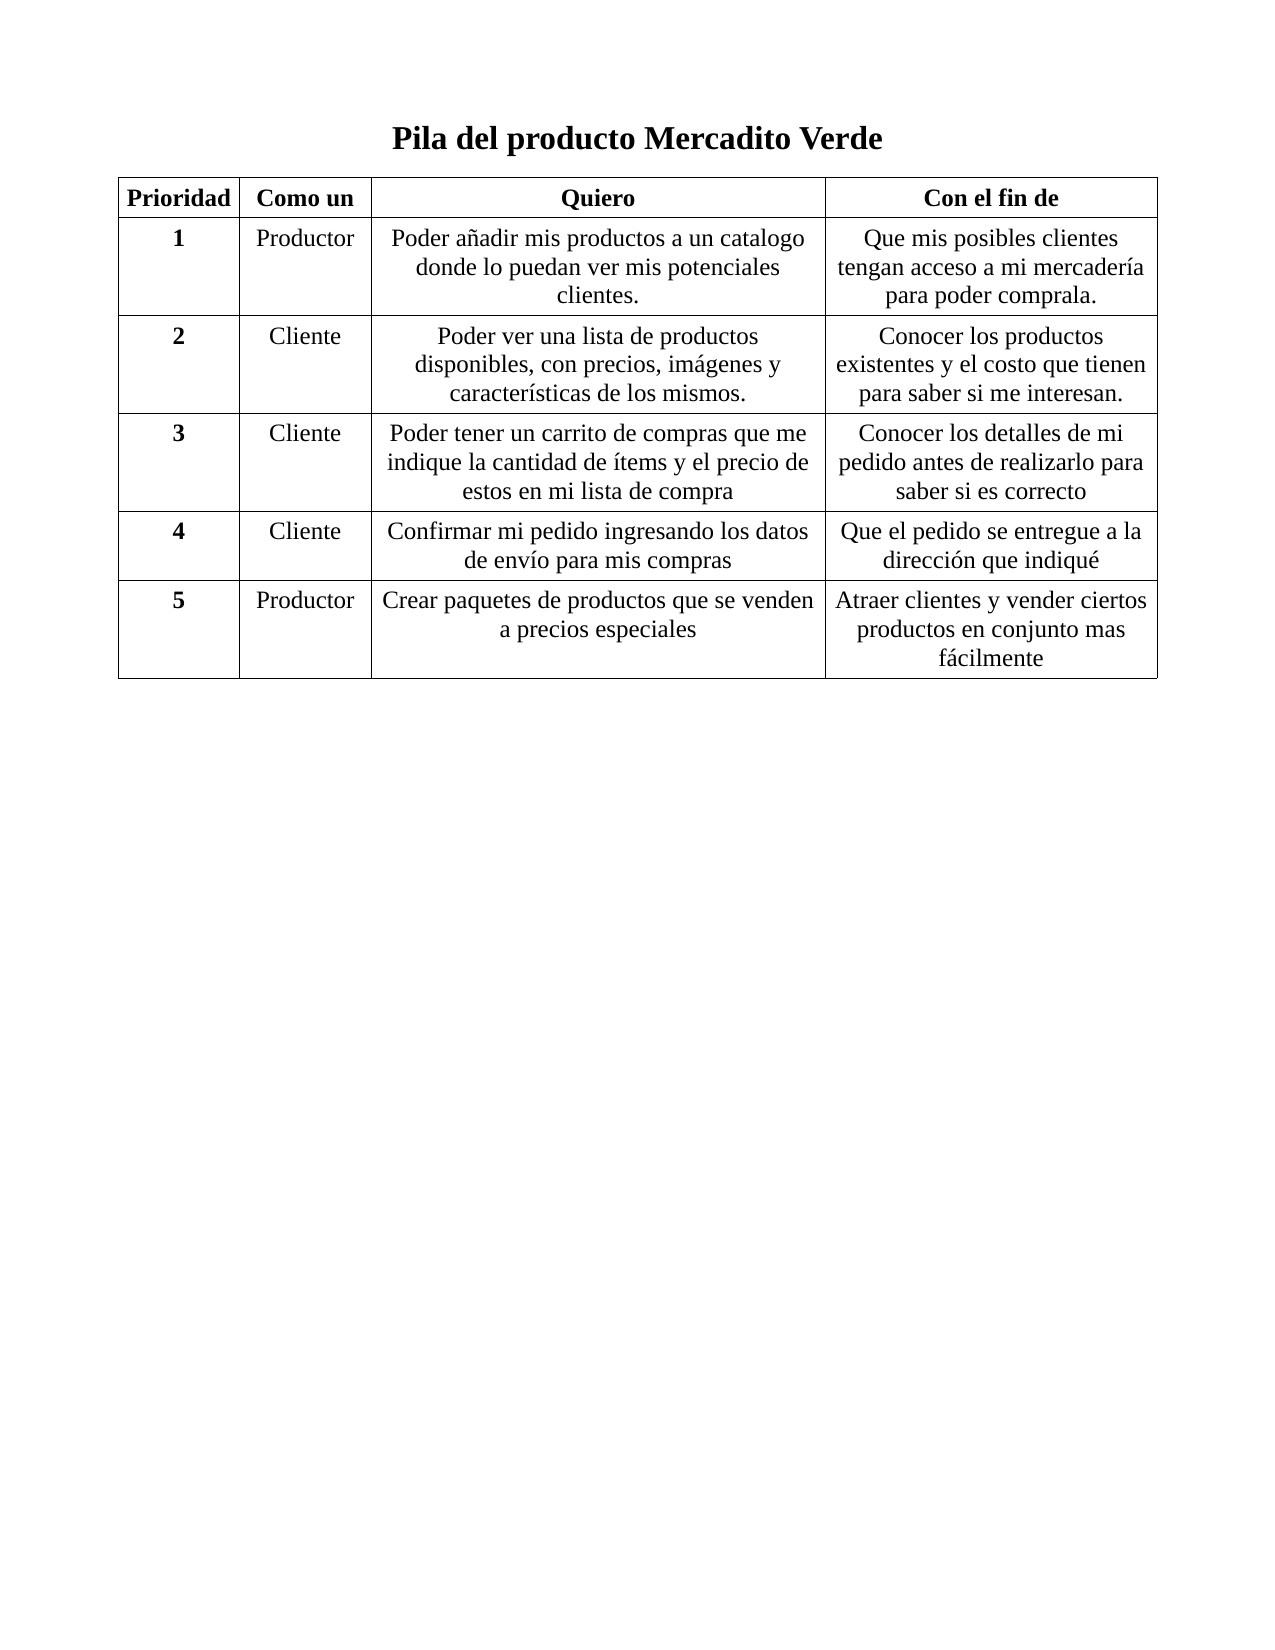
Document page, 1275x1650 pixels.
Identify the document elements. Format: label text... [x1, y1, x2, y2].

table_header Con el fin de [826, 178, 1157, 217]
table_cell Cliente [240, 414, 371, 511]
table_cell Cliente [240, 512, 371, 579]
table_cell Poder tener un carrito de compras que me indique la cantidad de ítems y el precio de estos en mi lista de compra [372, 414, 825, 511]
table_cell 1 [119, 218, 239, 315]
table_cell Que el pedido se entregue a la dirección que indiqué [826, 512, 1157, 579]
table_cell Cliente [240, 316, 371, 413]
table_header Como un [240, 178, 371, 217]
table_cell Crear paquetes de productos que se venden a precios especiales [372, 581, 825, 677]
text Pila del producto Mercadito Verde [118, 118, 1157, 156]
table_cell 5 [119, 581, 239, 677]
table_cell Poder ver una lista de productos disponibles, con precios, imágenes y características de los mismos. [372, 316, 825, 413]
table_cell Que mis posibles clientes tengan acceso a mi mercadería para poder comprala. [826, 218, 1157, 315]
table_cell 4 [119, 512, 239, 579]
table_cell Poder añadir mis productos a un catalogo donde lo puedan ver mis potenciales clientes. [372, 218, 825, 315]
table_cell Conocer los detalles de mi pedido antes de realizarlo para saber si es correcto [826, 414, 1157, 511]
table_cell 2 [119, 316, 239, 413]
table_cell Productor [240, 218, 371, 315]
table_cell Confirmar mi pedido ingresando los datos de envío para mis compras [372, 512, 825, 579]
table_cell Conocer los productos existentes y el costo que tienen para saber si me interesan. [826, 316, 1157, 413]
table_cell 3 [119, 414, 239, 511]
table_header Prioridad [119, 178, 239, 217]
table_cell Atraer clientes y vender ciertos productos en conjunto mas fácilmente [826, 581, 1157, 677]
table_header Quiero [372, 178, 825, 217]
table_cell Productor [240, 581, 371, 677]
